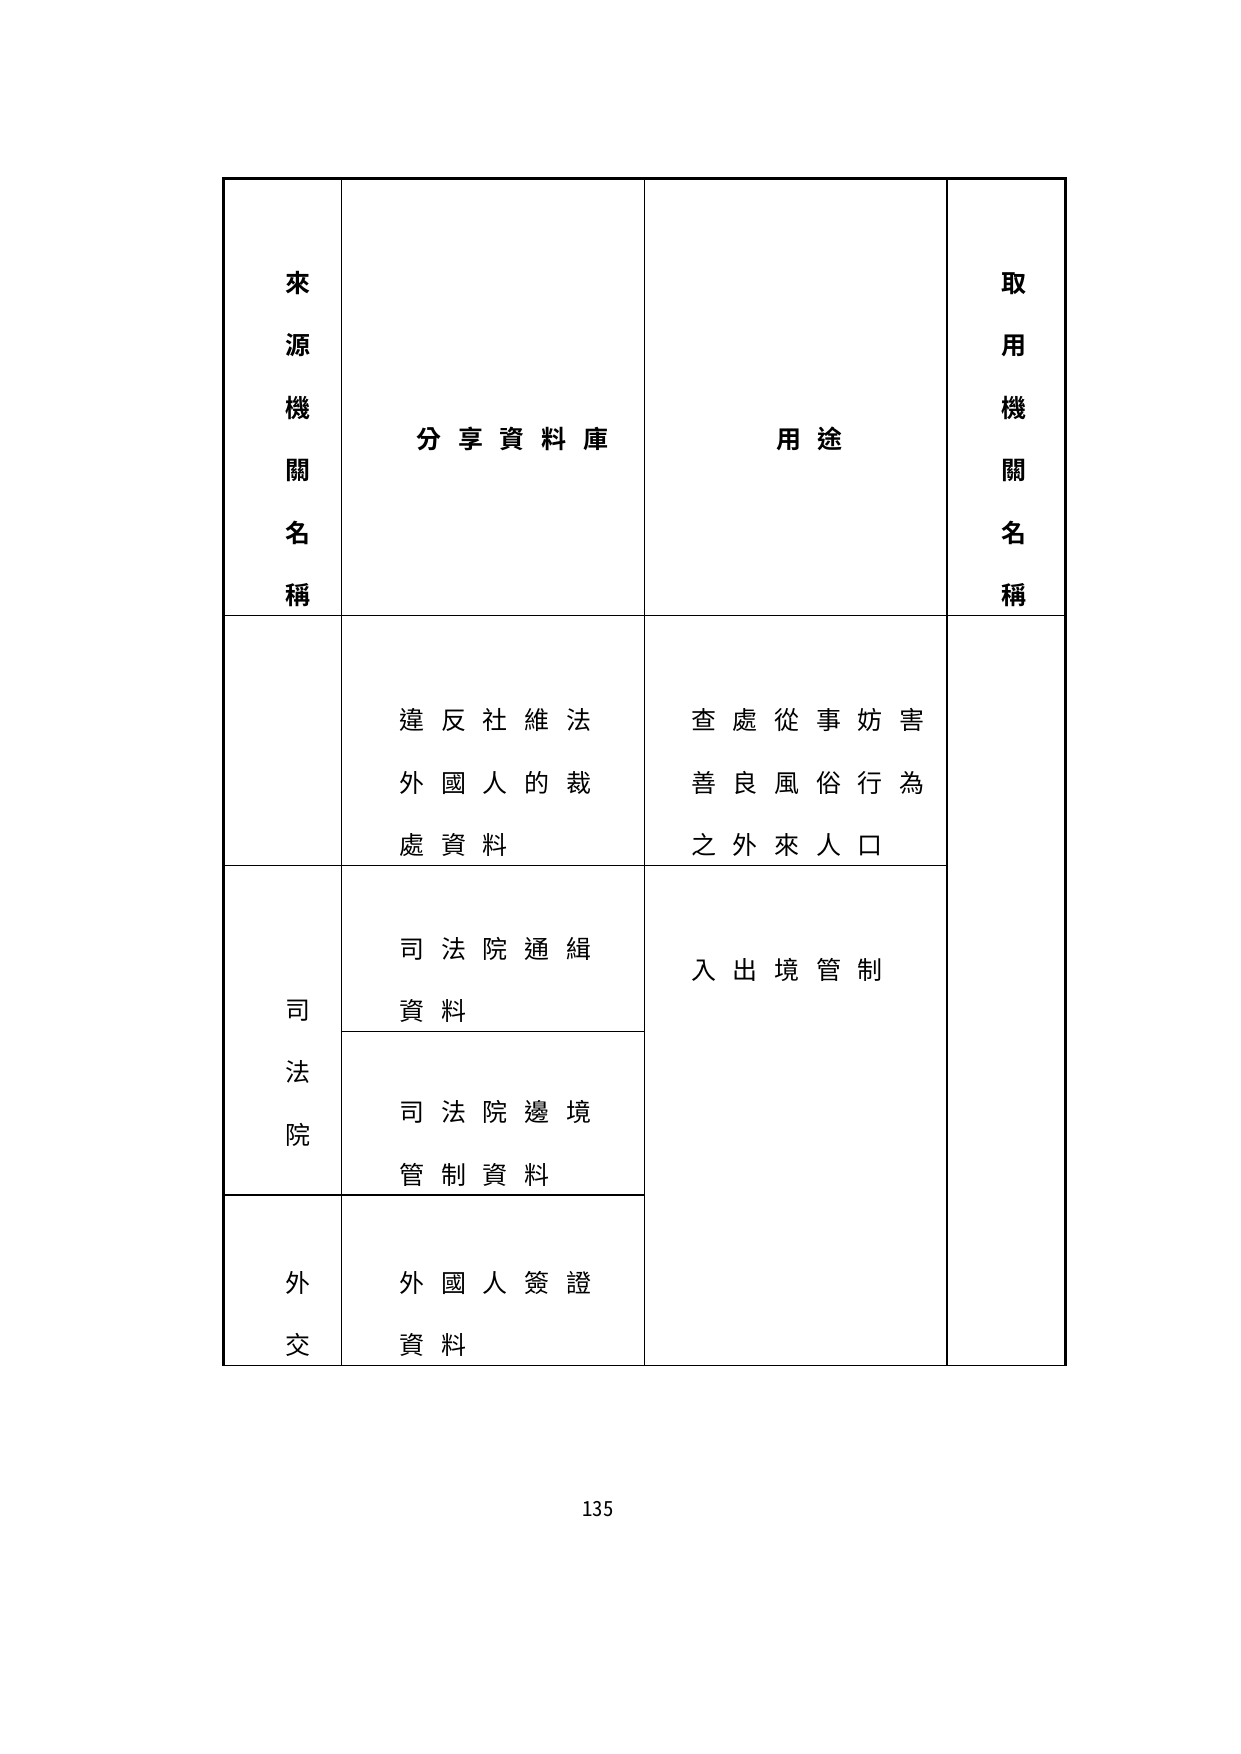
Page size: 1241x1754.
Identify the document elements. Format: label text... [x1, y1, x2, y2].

table_cell 外交 [225, 1196, 341, 1365]
table_cell 查處從事妨害善良風俗行為之外來人口 [645, 616, 946, 865]
table_cell 入出境管制 [645, 866, 946, 1365]
table_cell [948, 616, 1064, 1365]
table_header 用途 [645, 180, 946, 615]
table_header 分享資料庫 [342, 180, 644, 615]
table_cell 外國人簽證資料 [342, 1196, 644, 1365]
table_cell 司法院邊境管制資料 [342, 1032, 644, 1194]
table_cell 違反社維法外國人的裁處資料 [342, 616, 644, 865]
table_cell 司法院 [225, 866, 341, 1194]
table_cell 司法院通緝資料 [342, 866, 644, 1031]
table_header 取用機關名稱 [948, 180, 1064, 615]
table_header 來源機關名稱 [225, 180, 341, 615]
table_cell [225, 616, 341, 865]
